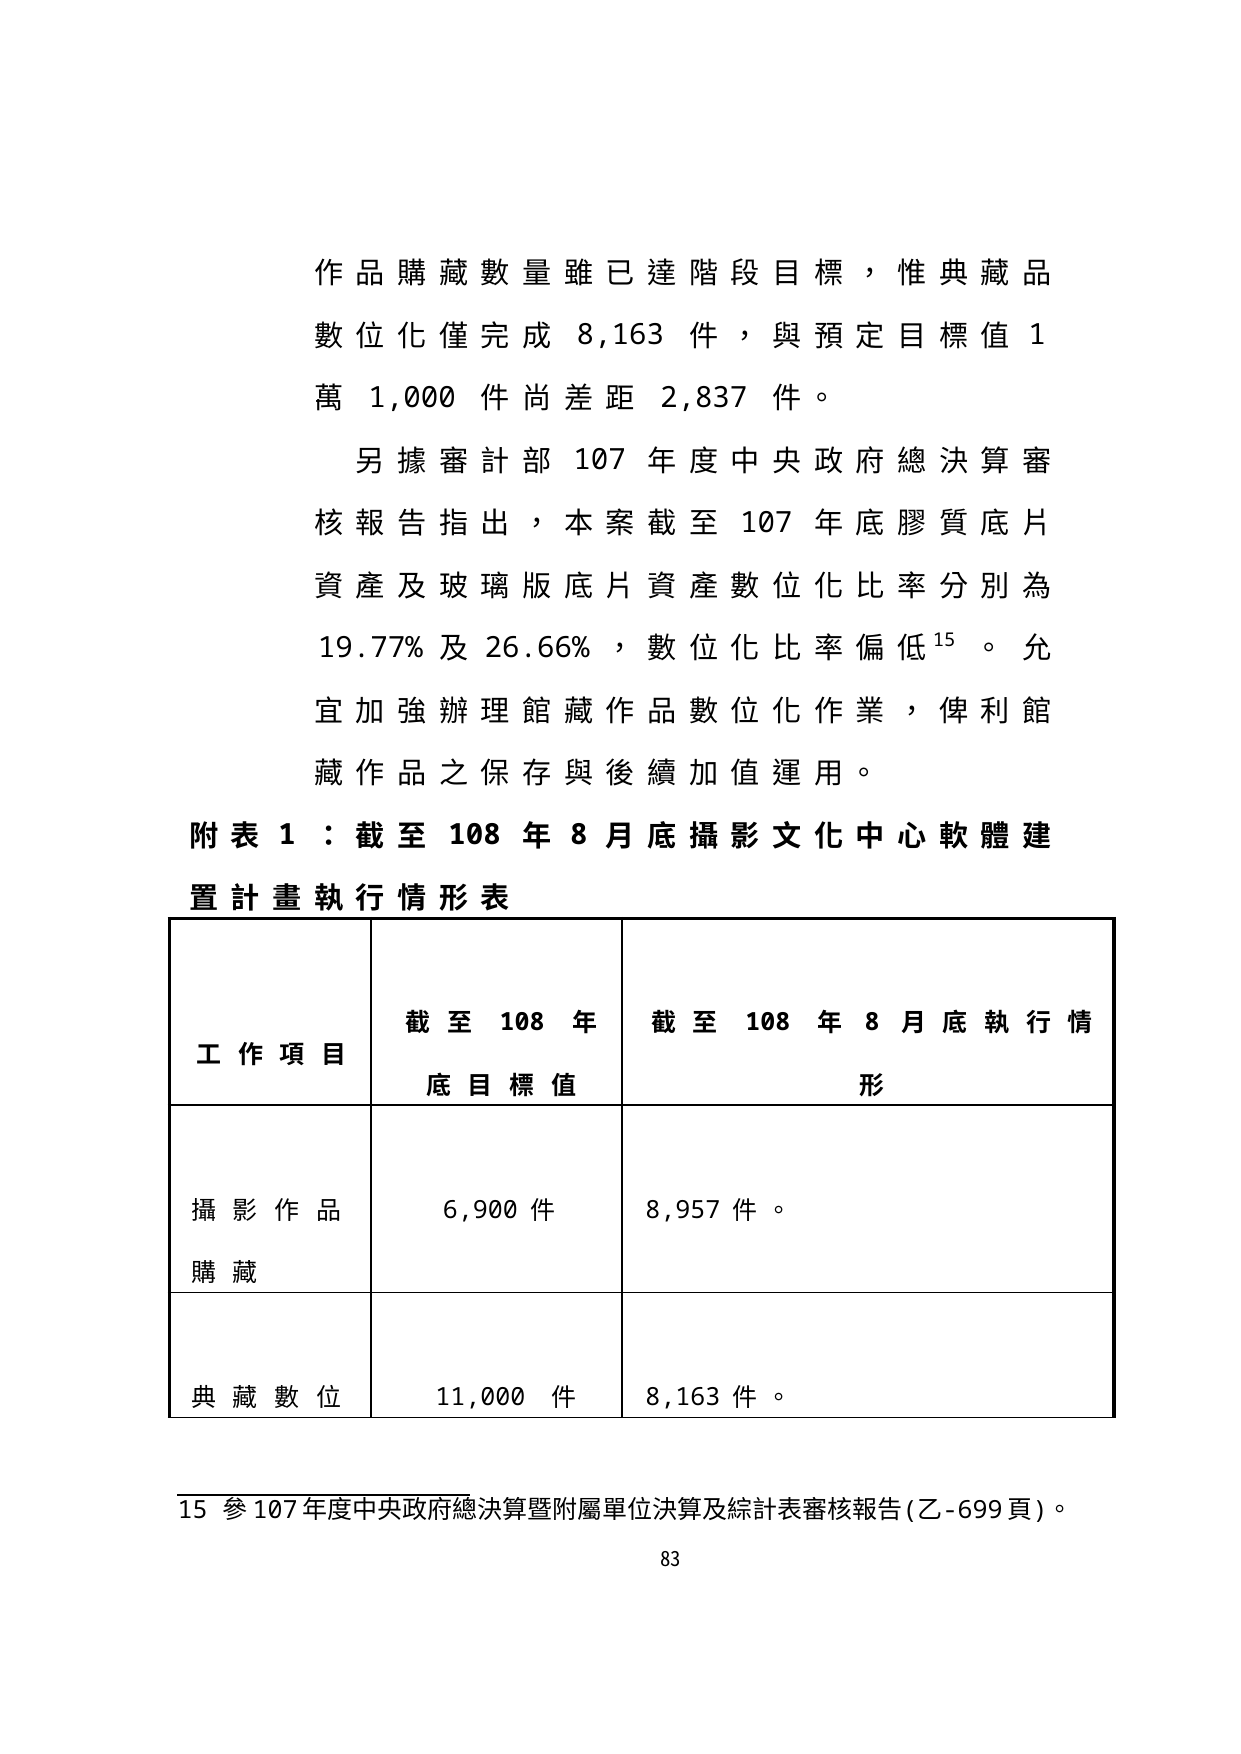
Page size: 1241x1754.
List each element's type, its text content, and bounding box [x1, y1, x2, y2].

table_header 截至108年底目標值 [372, 920, 621, 1104]
text 另據審計部107年度中央政府總決算審核報告指出，本案截至107年底膠質底片資產及玻璃版底片資產數位化比率分別為19.77%及26.66%，數位化比率偏低。允宜加強辦理館藏作品數位化作業，俾利館藏作品之保存與後續加值運用。 [271, 417, 1058, 792]
table_cell 8,163件。 [623, 1293, 1112, 1417]
table_cell 8,957件。 [623, 1106, 1112, 1292]
table_cell 典藏數位 [171, 1293, 370, 1417]
table_cell 攝影作品購藏 [171, 1106, 370, 1292]
table_cell 6,900件 [372, 1106, 621, 1292]
text 作品購藏數量雖已達階段目標，惟典藏品數位化僅完成8,163件，與預定目標值1萬1,000件尚差距2,837件。 [271, 229, 1058, 417]
text 附表1：截至108年8月底攝影文化中心軟體建置計畫執行情形表 [159, 792, 1058, 917]
table_header 工作項目 [171, 920, 370, 1104]
table_cell 11,000件 [372, 1293, 621, 1417]
table_header 截至108年8月底執行情形 [623, 920, 1112, 1104]
text 參107年度中央政府總決算暨附屬單位決算及綜計表審核報告(乙-699頁)。 [177, 1496, 1063, 1525]
